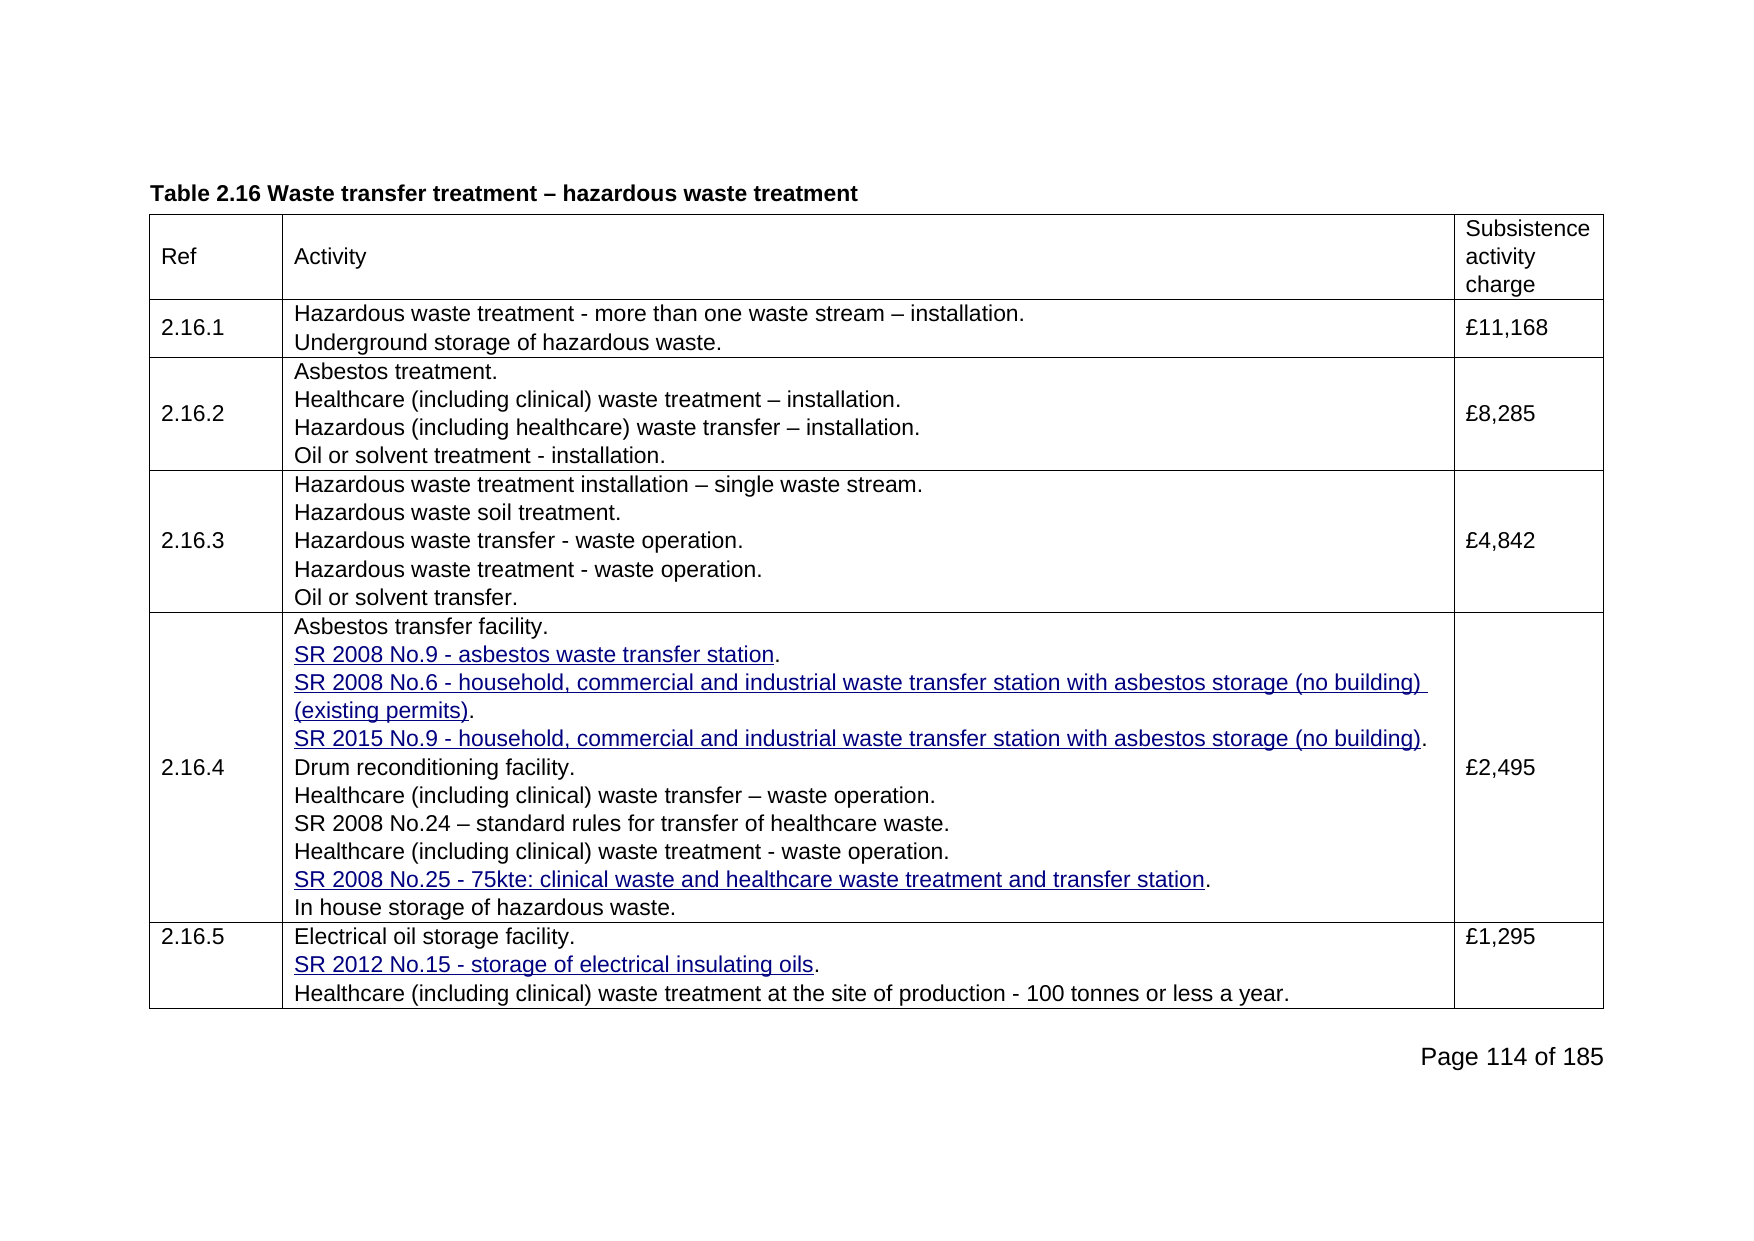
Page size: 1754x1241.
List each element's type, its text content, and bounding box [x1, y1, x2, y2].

table_cell Electrical oil storage facility. SR 2012 No.15 - storage of electrical insulating oils. Healthcare (including clinical) waste treatment at the site of production - 100 tonnes or less a year. [283, 923, 1454, 1008]
table_cell 2.16.4 [150, 613, 282, 922]
table_cell 2.16.5 [150, 923, 282, 1008]
table_cell Asbestos treatment. Healthcare (including clinical) waste treatment – installation. Hazardous (including healthcare) waste transfer – installation. Oil or solvent treatment - installation. [283, 358, 1454, 470]
table_cell £8,285 [1455, 358, 1603, 470]
subtitle Table 2.16 Waste transfer treatment – hazardous waste treatment [150, 179, 1604, 206]
table_cell 2.16.1 [150, 300, 282, 357]
table_cell 2.16.2 [150, 358, 282, 470]
table_header Activity [283, 215, 1454, 299]
table_cell 2.16.3 [150, 471, 282, 612]
table_cell £4,842 [1455, 471, 1603, 612]
table_cell £2,495 [1455, 613, 1603, 922]
table_header Ref [150, 215, 282, 299]
table_cell Hazardous waste treatment - more than one waste stream – installation. Underground storage of hazardous waste. [283, 300, 1454, 357]
table_cell Hazardous waste treatment installation – single waste stream. Hazardous waste soil treatment. Hazardous waste transfer - waste operation. Hazardous waste treatment - waste operation. Oil or solvent transfer. [283, 471, 1454, 612]
table_cell Asbestos transfer facility. SR 2008 No.9 - asbestos waste transfer station. SR 2008 No.6 - household, commercial and industrial waste transfer station with asbestos storage (no building) (existing permits). SR 2015 No.9 - household, commercial and industrial waste transfer station with asbestos storage (no building). Drum reconditioning facility. Healthcare (including clinical) waste transfer – waste operation. SR 2008 No.24 – standard rules for transfer of healthcare waste. Healthcare (including clinical) waste treatment - waste operation. SR 2008 No.25 - 75kte: clinical waste and healthcare waste treatment and transfer station. In house storage of hazardous waste. [283, 613, 1454, 922]
table_cell £11,168 [1455, 300, 1603, 357]
table_cell £1,295 [1455, 923, 1603, 1008]
table_header Subsistence activity charge [1455, 215, 1603, 299]
